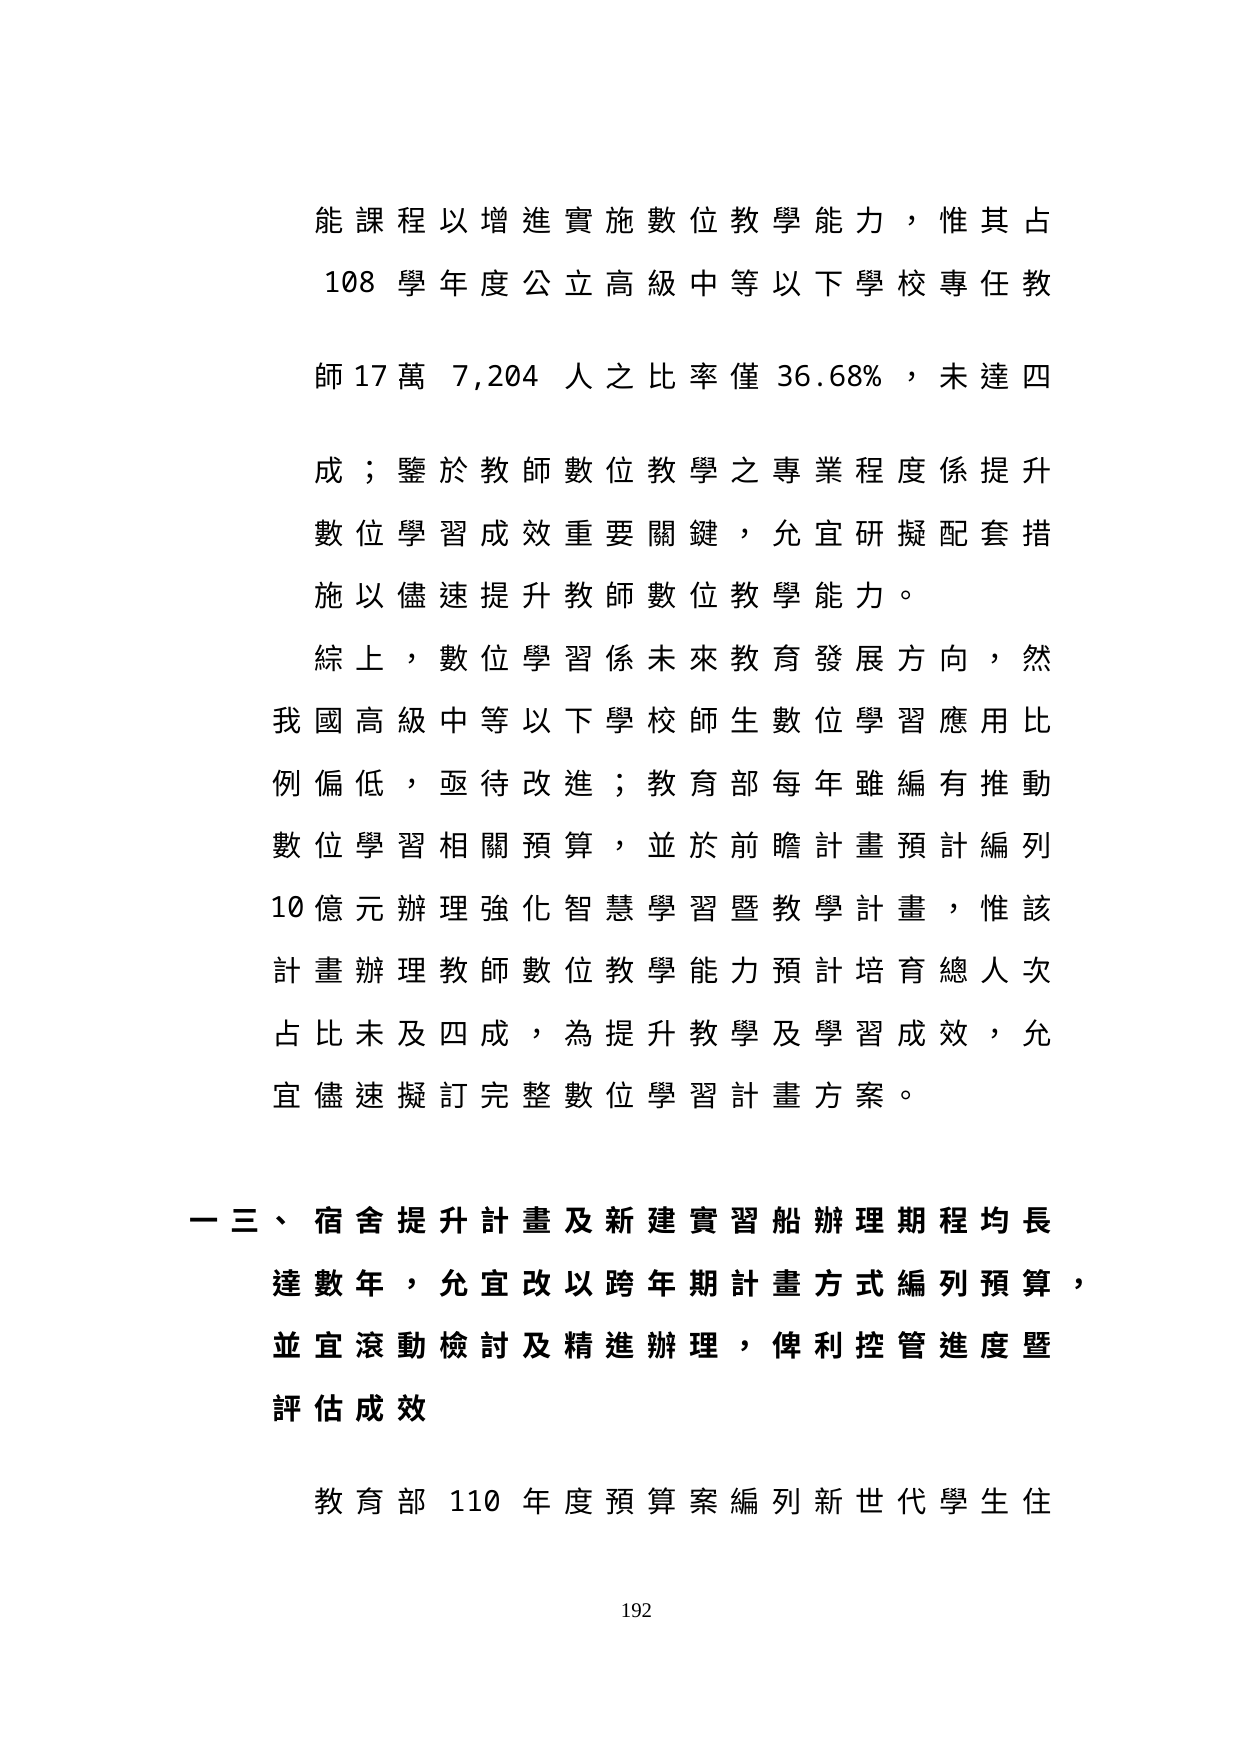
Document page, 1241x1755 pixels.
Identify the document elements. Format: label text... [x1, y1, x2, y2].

text 一三、宿舍提升計畫及新建實習船辦理期程均長達數年，允宜改以跨年期計畫方式編列預算，並宜滾動檢討及精進辦理，俾利控管進度暨評估成效 [183, 1177, 1058, 1427]
text 能課程以增進實施數位教學能力，惟其占108學年度公立高級中等以下學校專任教師17萬7,204人之比率僅36.68%，未達四成；鑒於教師數位教學之專業程度係提升數位學習成效重要關鍵，允宜研擬配套措施以儘速提升教師數位教學能力。 [271, 177, 1058, 615]
text 綜上，數位學習係未來教育發展方向，然我國高級中等以下學校師生數位學習應用比例偏低，亟待改進；教育部每年雖編有推動數位學習相關預算，並於前瞻計畫預計編列10億元辦理強化智慧學習暨教學計畫，惟該計畫辦理教師數位教學能力預計培育總人次占比未及四成，為提升教學及學習成效，允宜儘速擬訂完整數位學習計畫方案。 [242, 615, 1058, 1115]
text 教育部110年度預算案編列新世代學生住 [242, 1427, 1058, 1552]
